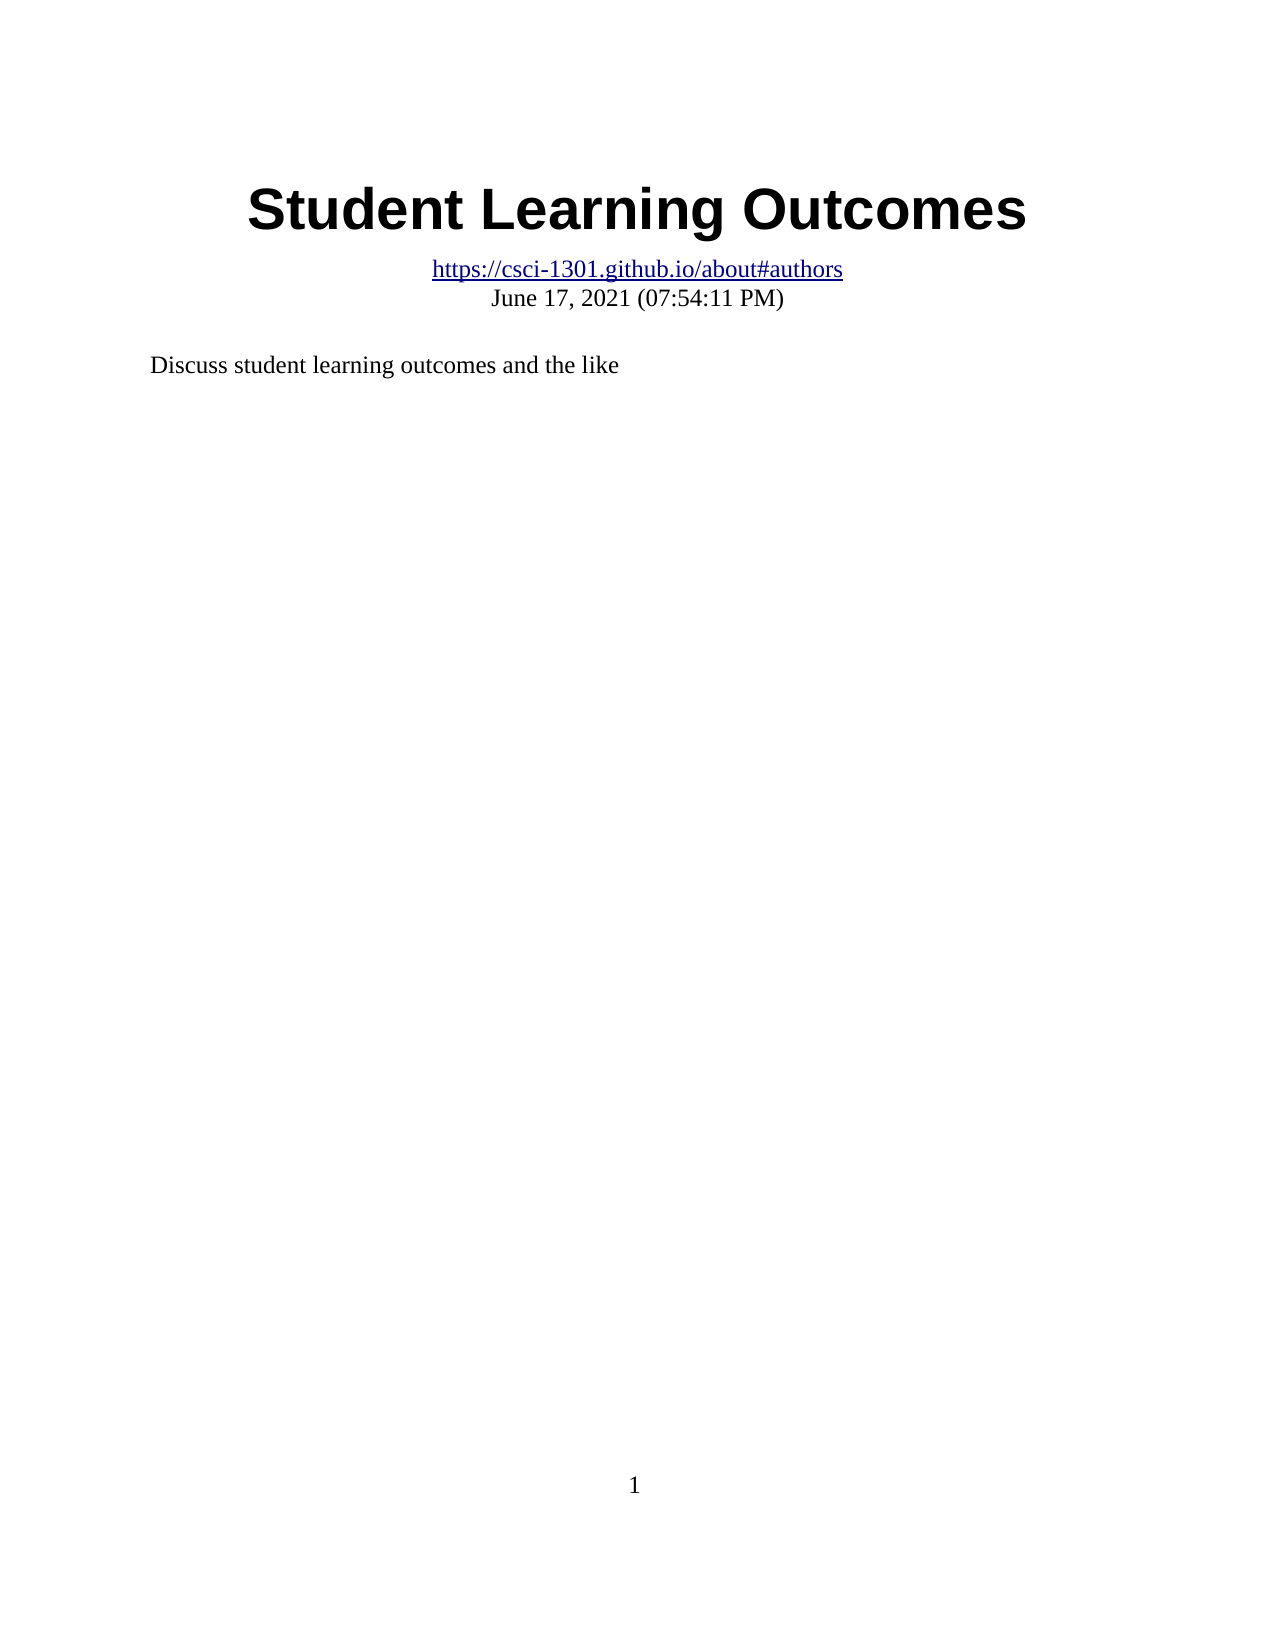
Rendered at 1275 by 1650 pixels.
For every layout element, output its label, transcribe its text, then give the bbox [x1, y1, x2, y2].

text https://csci-1301.github.io/about#authors [150, 254, 1125, 283]
title Student Learning Outcomes [150, 175, 1125, 242]
text June 17, 2021 (07:54:11 PM) [150, 283, 1125, 312]
text Discuss student learning outcomes and the like [150, 350, 1125, 378]
